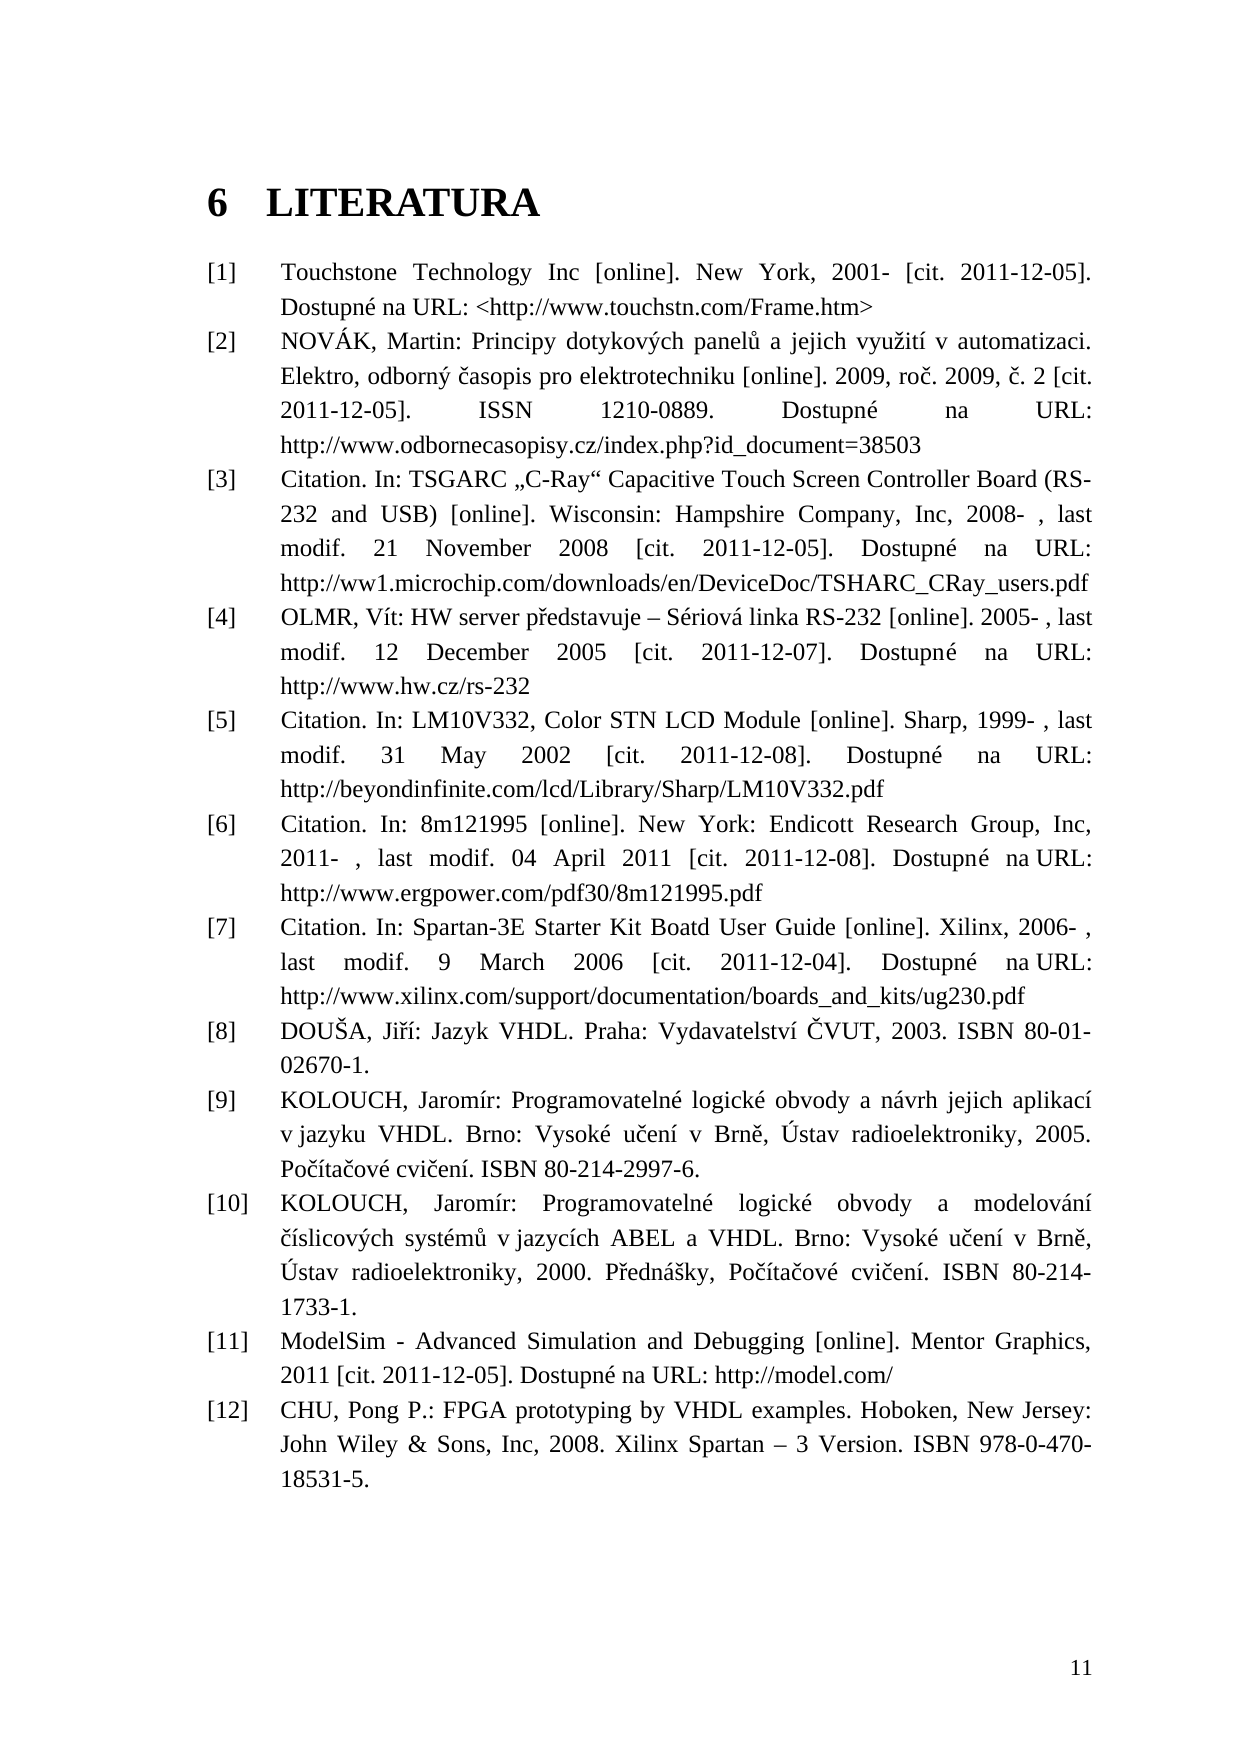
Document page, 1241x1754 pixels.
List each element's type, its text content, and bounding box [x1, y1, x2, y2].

text [5] Citation. In: LM10V332, Color STN LCD Module [online]. Sharp, 1999- , last modif. 31 May 2002 [cit. 2011-12-08]. Dostupné na URL: http://beyondinfinite.com/lcd/Library/Sharp/LM10V332.pdf [207, 706, 1092, 803]
text [12] CHU, Pong P.: FPGA prototyping by VHDL examples. Hoboken, New Jersey: John Wiley & Sons, Inc, 2008. Xilinx Spartan – 3 Version. ISBN 978-0-470-18531-5. [207, 1395, 1092, 1493]
text [1] Touchstone Technology Inc [online]. New York, 2001- [cit. 2011-12-05]. Dostupné na URL: <http://www.touchstn.com/Frame.htm> [207, 257, 1092, 321]
text [8] DOUŠA, Jiří: Jazyk VHDL. Praha: Vydavatelství ČVUT, 2003. ISBN 80-01-02670-1. [207, 1016, 1092, 1079]
text [2] NOVÁK, Martin: Principy dotykových panelů a jejich využití v automatizaci. Elektro, odborný časopis pro elektrotechniku [online]. 2009, roč. 2009, č. 2 [cit. 2011-12-05]. ISSN 1210-0889. Dostupné na URL: http://www.odbornecasopisy.cz/index.php?id_document=38503 [207, 326, 1092, 458]
text [6] Citation. In: 8m121995 [online]. New York: Endicott Research Group, Inc, 2011- , last modif. 04 April 2011 [cit. 2011-12-08]. Dostupné na URL: http://www.ergpower.com/pdf30/8m121995.pdf [207, 809, 1092, 907]
text [11] ModelSim - Advanced Simulation and Debugging [online]. Mentor Graphics, 2011 [cit. 2011-12-05]. Dostupné na URL: http://model.com/ [207, 1326, 1092, 1389]
text [9] KOLOUCH, Jaromír: Programovatelné logické obvody a návrh jejich aplikací v jazyku VHDL. Brno: Vysoké učení v Brně, Ústav radioelektroniky, 2005. Počítačové cvičení. ISBN 80-214-2997-6. [207, 1085, 1092, 1182]
text [3] Citation. In: TSGARC „C-Ray“ Capacitive Touch Screen Controller Board (RS-232 and USB) [online]. Wisconsin: Hampshire Company, Inc, 2008- , last modif. 21 November 2008 [cit. 2011-12-05]. Dostupné na URL: http://ww1.microchip.com/downloads/en/DeviceDoc/TSHARC_CRay_users.pdf [207, 464, 1092, 596]
text [10] KOLOUCH, Jaromír: Programovatelné logické obvody a modelování číslicových systémů v jazycích ABEL a VHDL. Brno: Vysoké učení v Brně, Ústav radioelektroniky, 2000. Přednášky, Počítačové cvičení. ISBN 80-214-1733-1. [207, 1188, 1092, 1320]
subtitle Literatura [207, 177, 1092, 225]
text [7] Citation. In: Spartan-3E Starter Kit Boatd User Guide [online]. Xilinx, 2006- , last modif. 9 March 2006 [cit. 2011-12-04]. Dostupné na URL: http://www.xilinx.com/support/documentation/boards_and_kits/ug230.pdf [207, 912, 1092, 1010]
text [4] OLMR, Vít: HW server představuje – Sériová linka RS-232 [online]. 2005- , last modif. 12 December 2005 [cit. 2011-12-07]. Dostupné na URL: http://www.hw.cz/rs-232 [207, 602, 1092, 700]
